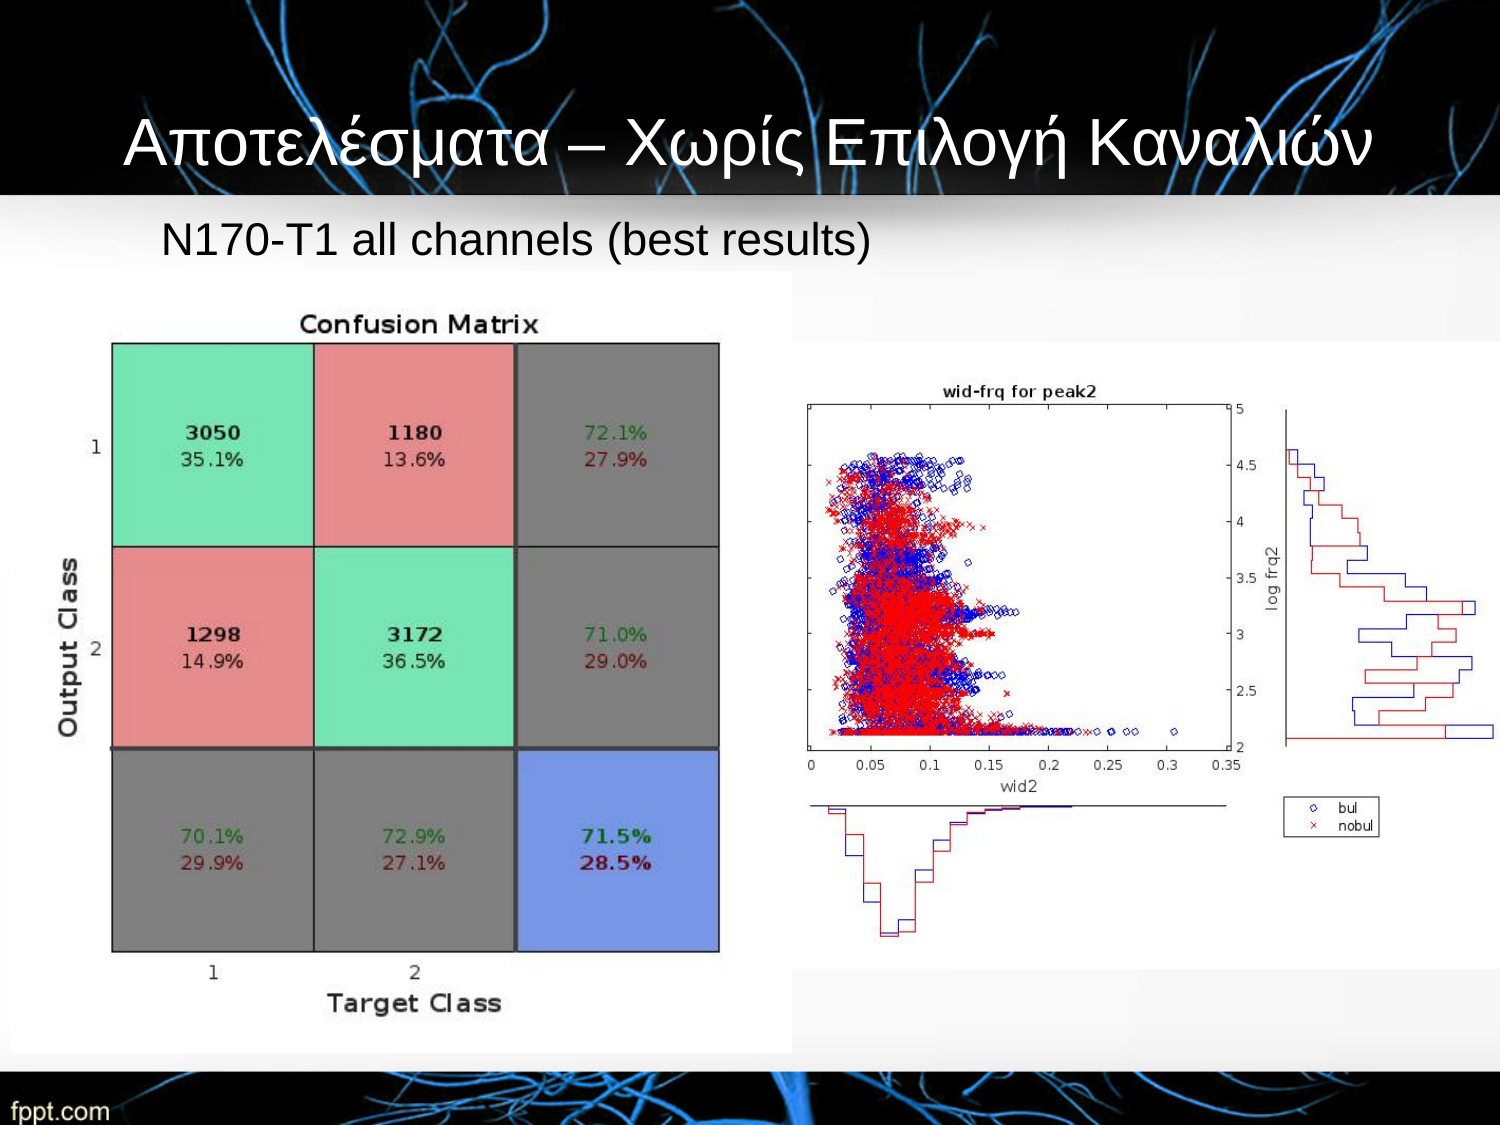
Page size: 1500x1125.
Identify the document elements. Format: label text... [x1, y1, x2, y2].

title Αποτελέσματα – Χωρίς Επιλογή Καναλιών [75, 45, 1425, 202]
picture [0, 0, 1500, 1125]
list Ν170-Τ1 all channels (best results) [75, 202, 1425, 342]
